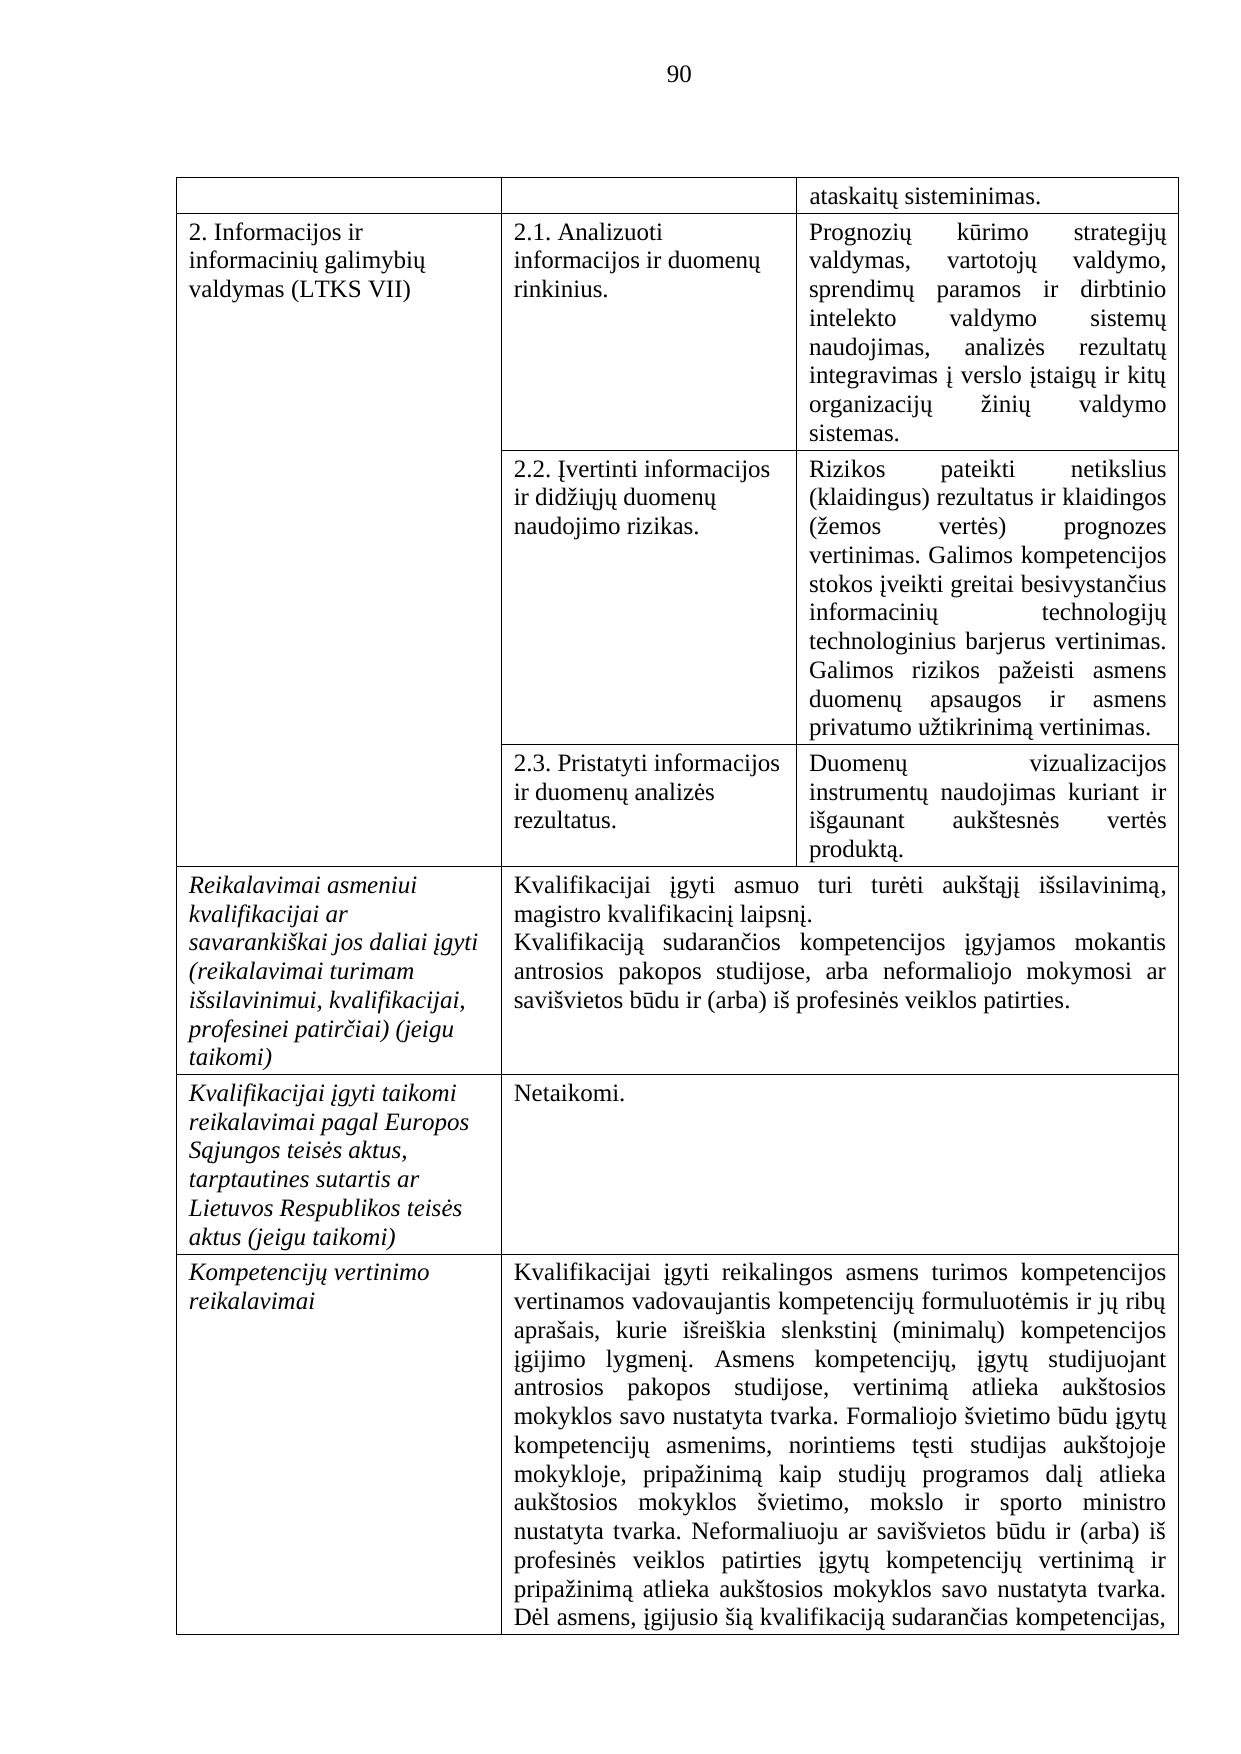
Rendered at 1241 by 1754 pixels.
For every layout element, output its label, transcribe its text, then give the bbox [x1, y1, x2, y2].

table_cell 2.3. Pristatyti informacijos ir duomenų analizės rezultatus. [502, 745, 796, 866]
table_cell Kvalifikacijai įgyti taikomi reikalavimai pagal Europos Sąjungos teisės aktus, tarptautines sutartis ar Lietuvos Respublikos teisės aktus (jeigu taikomi) [177, 1075, 501, 1253]
table_cell [502, 178, 796, 213]
table_cell Prognozių kūrimo strategijų valdymas, vartotojų valdymo, sprendimų paramos ir dirbtinio intelekto valdymo sistemų naudojimas, analizės rezultatų integravimas į verslo įstaigų ir kitų organizacijų žinių valdymo sistemas. [797, 214, 1178, 450]
table_cell 2.2. Įvertinti informacijos ir didžiųjų duomenų naudojimo rizikas. [502, 451, 796, 744]
table_cell Kvalifikacijai įgyti asmuo turi turėti aukštąjį išsilavinimą, magistro kvalifikacinį laipsnį. Kvalifikaciją sudarančios kompetencijos įgyjamos mokantis antrosios pakopos studijose, arba neformaliojo mokymosi ar savišvietos būdu ir (arba) iš profesinės veiklos patirties. [502, 867, 1178, 1074]
table_cell Kompetencijų vertinimo reikalavimai [177, 1255, 501, 1634]
table_cell Reikalavimai asmeniui kvalifikacijai ar savarankiškai jos daliai įgyti (reikalavimai turimam išsilavinimui, kvalifikacijai, profesinei patirčiai) (jeigu taikomi) [177, 867, 501, 1074]
table_cell Kvalifikacijai įgyti reikalingos asmens turimos kompetencijos vertinamos vadovaujantis kompetencijų formuluotėmis ir jų ribų aprašais, kurie išreiškia slenkstinį (minimalų) kompetencijos įgijimo lygmenį. Asmens kompetencijų, įgytų studijuojant antrosios pakopos studijose, vertinimą atlieka aukštosios mokyklos savo nustatyta tvarka. Formaliojo švietimo būdu įgytų kompetencijų asmenims, norintiems tęsti studijas aukštojoje mokykloje, pripažinimą kaip studijų programos dalį atlieka aukštosios mokyklos švietimo, mokslo ir sporto ministro nustatyta tvarka. Neformaliuoju ar savišvietos būdu ir (arba) iš profesinės veiklos patirties įgytų kompetencijų vertinimą ir pripažinimą atlieka aukštosios mokyklos savo nustatyta tvarka. Dėl asmens, įgijusio šią kvalifikaciją sudarančias kompetencijas, [502, 1255, 1178, 1634]
table_cell 2. Informacijos ir informacinių galimybių valdymas (LTKS VII) [177, 214, 501, 866]
table_cell 2.1. Analizuoti informacijos ir duomenų rinkinius. [502, 214, 796, 450]
table_cell Rizikos pateikti netikslius (klaidingus) rezultatus ir klaidingos (žemos vertės) prognozes vertinimas. Galimos kompetencijos stokos įveikti greitai besivystančius informacinių technologijų technologinius barjerus vertinimas. Galimos rizikos pažeisti asmens duomenų apsaugos ir asmens privatumo užtikrinimą vertinimas. [797, 451, 1178, 744]
table_cell Netaikomi. [502, 1075, 1178, 1253]
table_cell [177, 178, 501, 213]
table_cell Duomenų vizualizacijos instrumentų naudojimas kuriant ir išgaunant aukštesnės vertės produktą. [797, 745, 1178, 866]
table_cell ataskaitų sisteminimas. [797, 178, 1178, 213]
